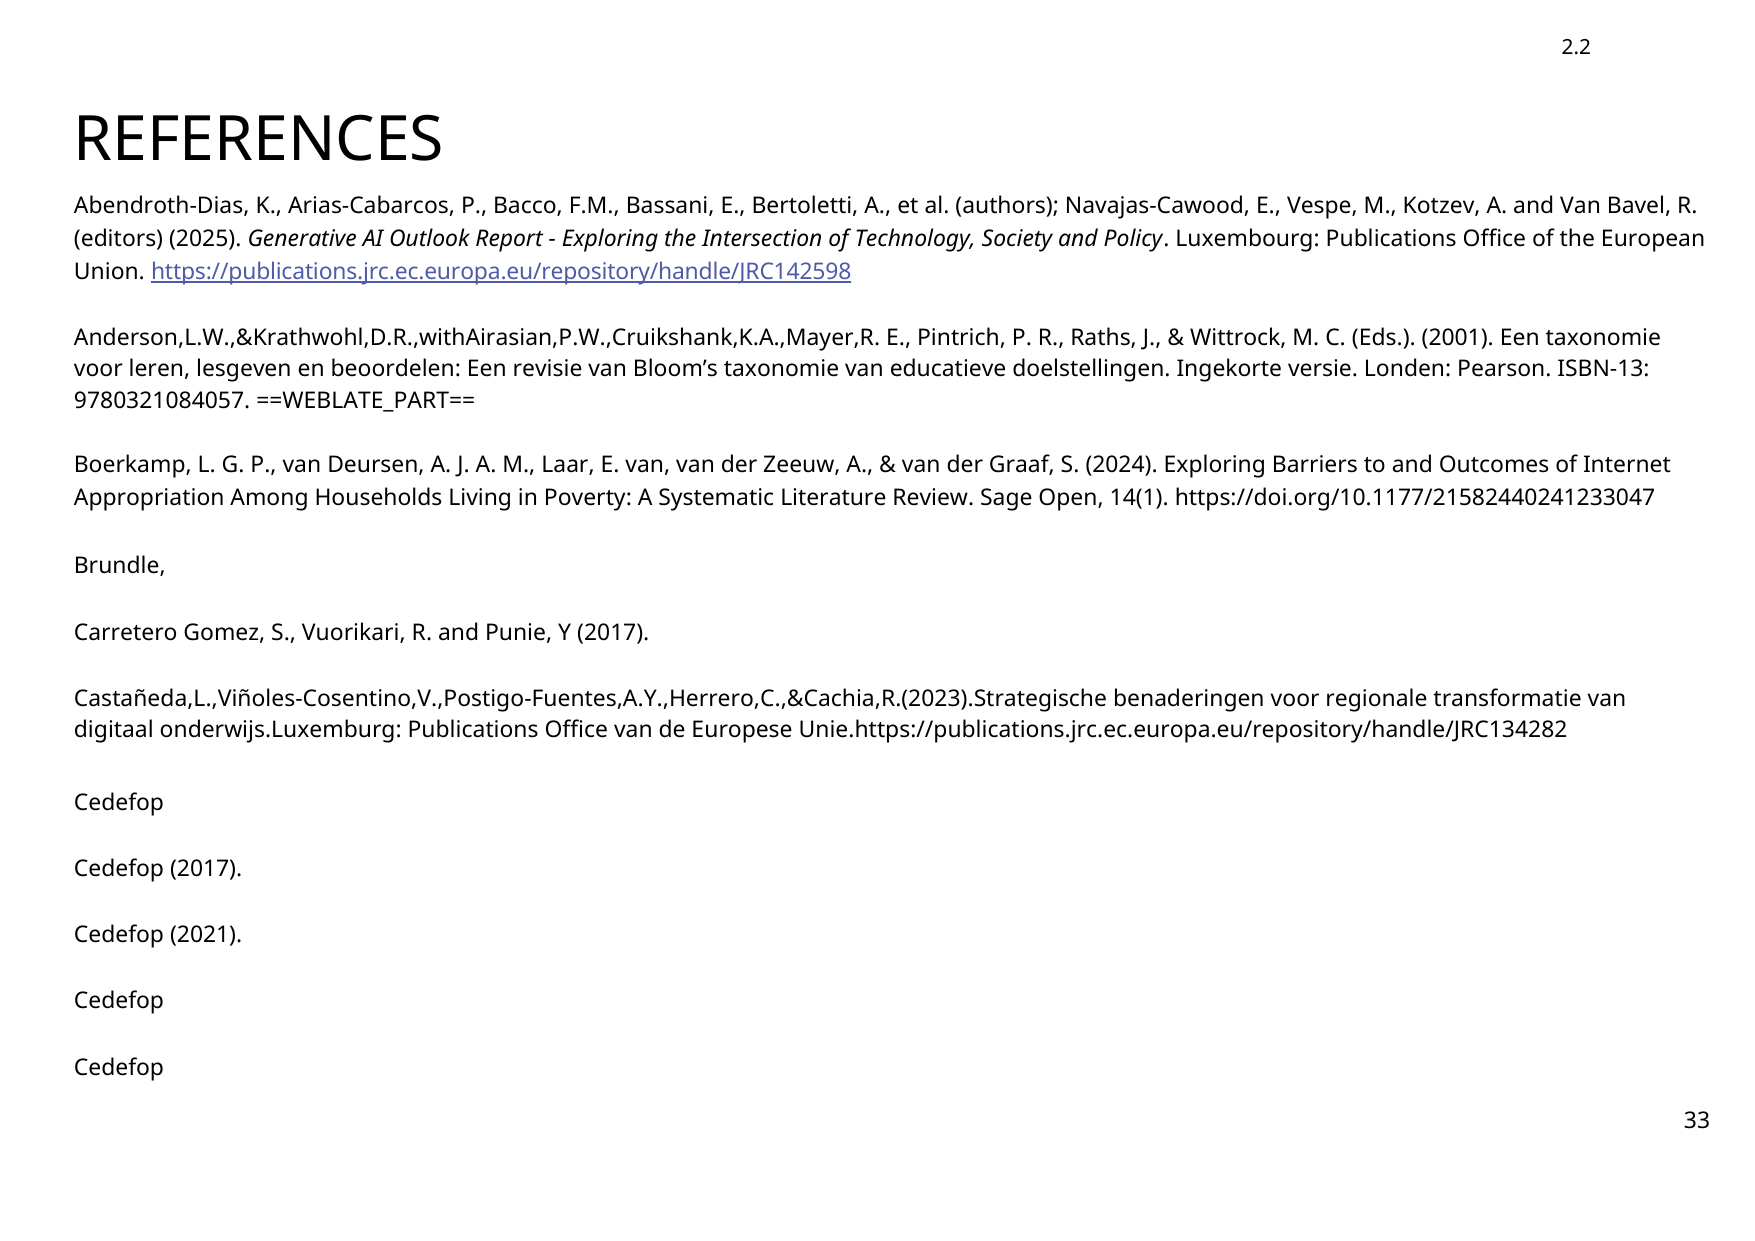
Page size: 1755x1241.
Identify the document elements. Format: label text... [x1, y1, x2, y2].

text Cedefop (2017). [74, 852, 1663, 883]
text Cedefop (2021). [74, 918, 1663, 949]
text Cedefop [74, 984, 1662, 1016]
text Abendroth-Dias, K., Arias-Cabarcos, P., Bacco, F.M., Bassani, E., Bertoletti, A., et al. (authors); Navajas-Cawood, E., Vespe, M., Kotzev, A. and Van Bavel, R. (editors) (2025). Generative AI Outlook Report - Exploring the Intersection of Technology, Society and Policy. Luxembourg: Publications Office of the European Union. https://publications.jrc.ec.europa.eu/repository/handle/JRC142598 [74, 189, 1710, 286]
text Carretero Gomez, S., Vuorikari, R. and Punie, Y (2017). [74, 616, 1710, 647]
text Cedefop [74, 1051, 1663, 1082]
text Castañeda,L.,Viñoles-Cosentino,V.,Postigo-Fuentes,A.Y.,Herrero,C.,&Cachia,R.(2023).Strategische benaderingen voor regionale transformatie van digitaal onderwijs.Luxemburg: Publications Office van de Europese Unie.https://publications.jrc.ec.europa.eu/repository/handle/JRC134282 [74, 682, 1710, 744]
subtitle REFERENCES [74, 94, 1710, 179]
text Boerkamp, L. G. P., van Deursen, A. J. A. M., Laar, E. van, van der Zeeuw, A., & van der Graaf, S. (2024). Exploring Barriers to and Outcomes of Internet Appropriation Among Households Living in Poverty: A Systematic Literature Review. Sage Open, 14(1). https://doi.org/10.1177/21582440241233047 [74, 448, 1710, 512]
text Cedefop [74, 786, 1662, 817]
text Brundle, [74, 549, 1706, 581]
text Anderson,L.W.,&Krathwohl,D.R.,withAirasian,P.W.,Cruikshank,K.A.,Mayer,R. E., Pintrich, P. R., Raths, J., & Wittrock, M. C. (Eds.). (2001). Een taxonomie voor leren, lesgeven en beoordelen: Een revisie van Bloom’s taxonomie van educatieve doelstellingen. Ingekorte versie. Londen: Pearson. ISBN-13: 9780321084057. ==WEBLATE_PART== [74, 321, 1710, 415]
